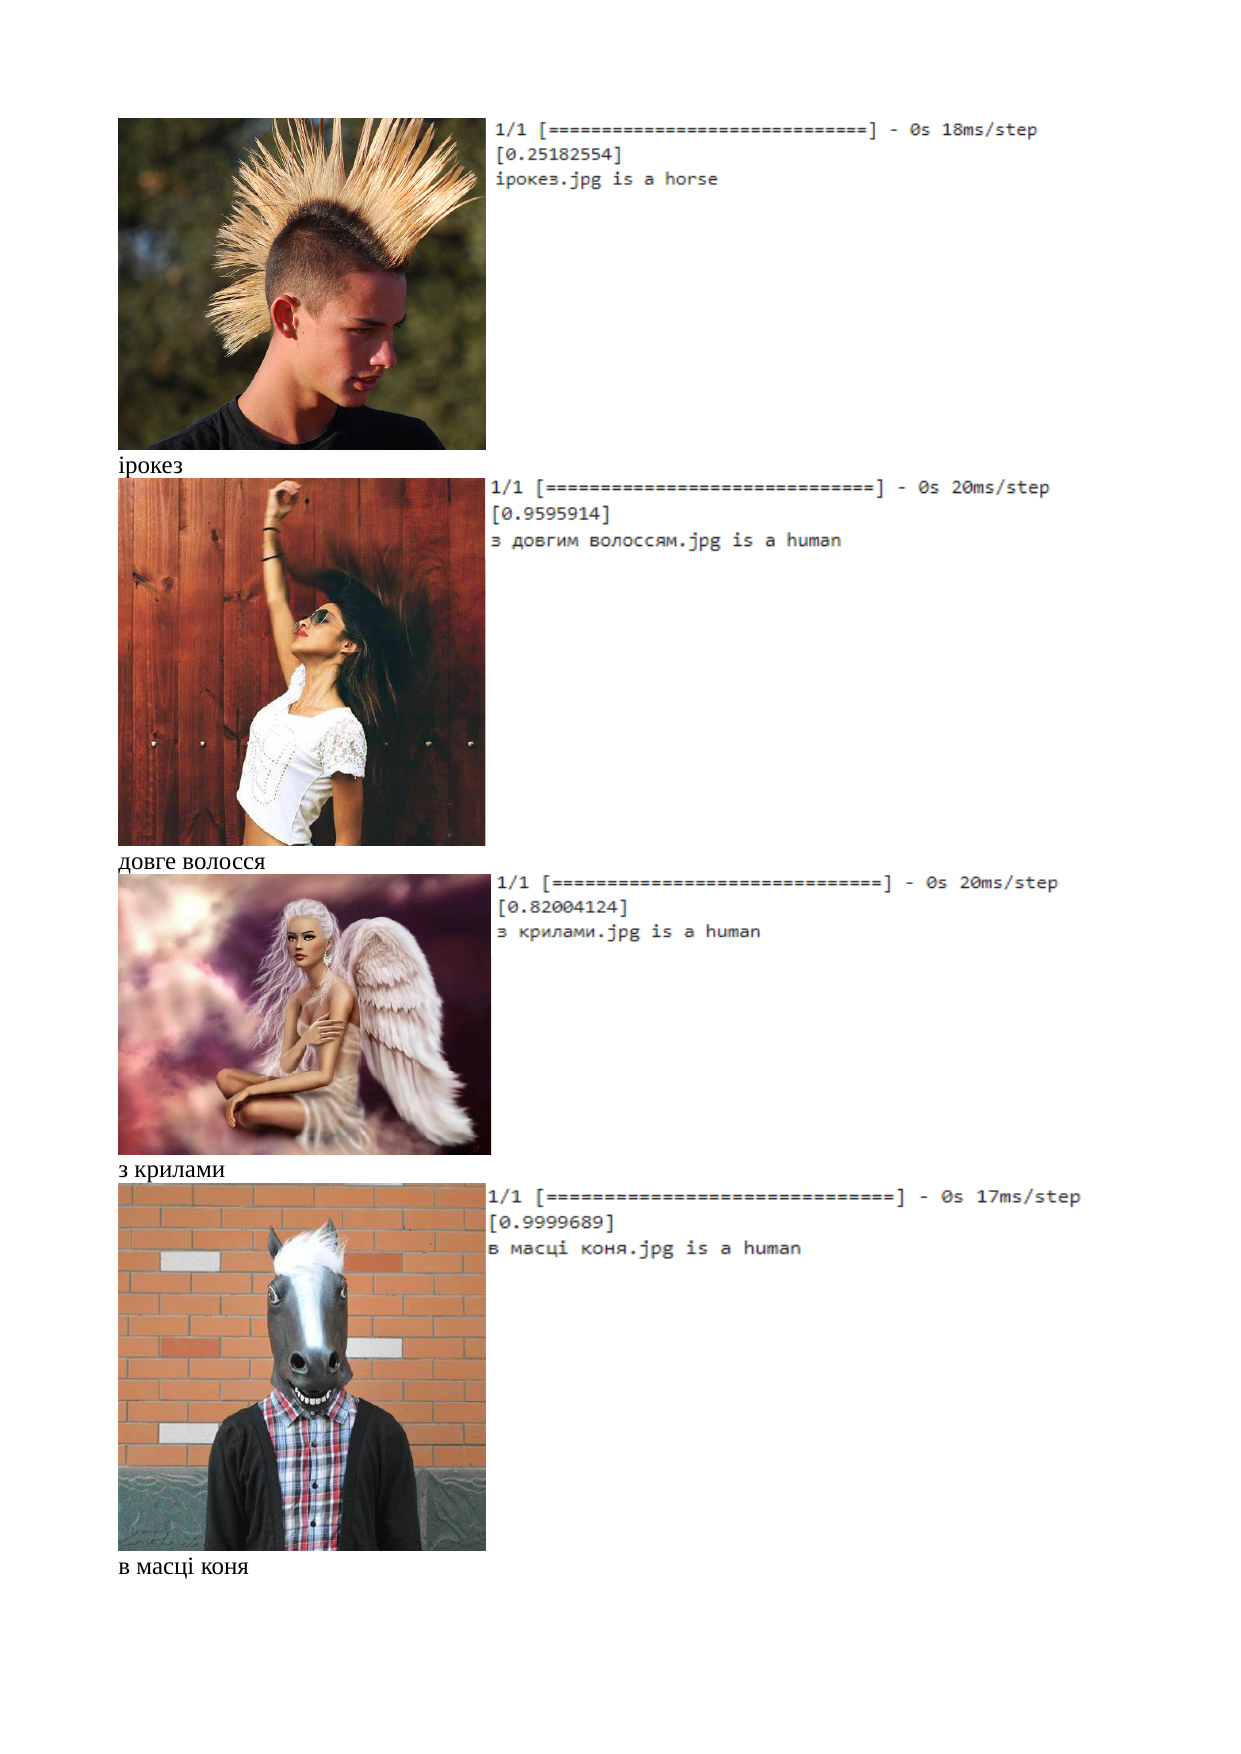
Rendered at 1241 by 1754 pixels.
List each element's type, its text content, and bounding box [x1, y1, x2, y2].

text з крилами [118, 1155, 1122, 1183]
picture [118, 478, 1066, 846]
picture [118, 874, 1065, 1155]
text довге волосся [118, 846, 1122, 875]
text ірокез [118, 450, 1122, 478]
picture [118, 118, 1047, 450]
picture [118, 1183, 1088, 1551]
text в масці коня [118, 1551, 1122, 1580]
